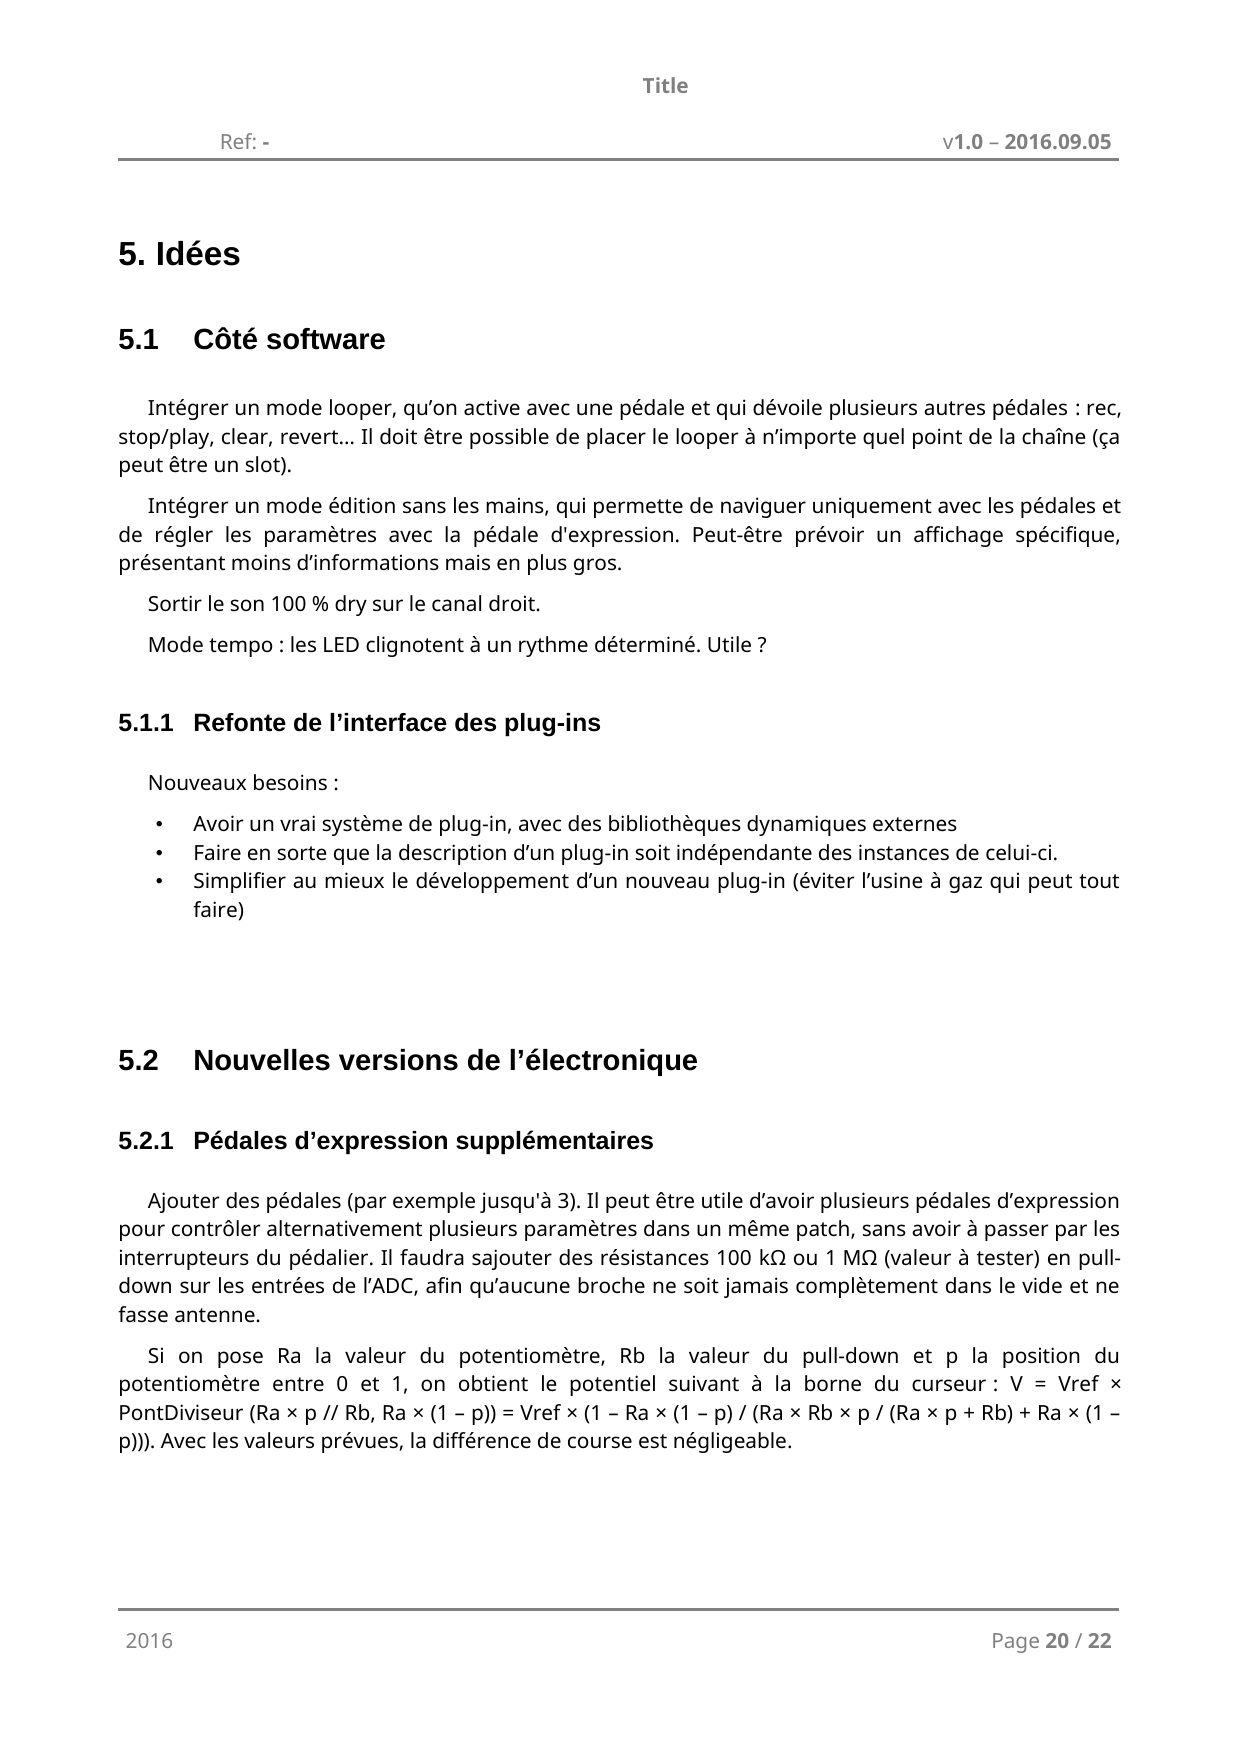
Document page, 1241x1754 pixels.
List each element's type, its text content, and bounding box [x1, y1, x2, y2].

subtitle Nouvelles versions de l’électronique [118, 1042, 1122, 1076]
text Sortir le son 100 % dry sur le canal droit. [118, 589, 1122, 617]
text Intégrer un mode looper, qu’on active avec une pédale et qui dévoile plusieurs autres pédales : rec, stop/play, clear, revert… Il doit être possible de placer le looper à n’importe quel point de la chaîne (ça peut être un slot). [118, 393, 1122, 479]
list Faire en sorte que la description d’un plug-in soit indépendante des instances de celui-ci. [156, 838, 1122, 866]
subtitle Pédales d’expression supplémentaires [118, 1126, 1122, 1155]
subtitle Refonte de l’interface des plug-ins [118, 708, 1122, 737]
list Avoir un vrai système de plug-in, avec des bibliothèques dynamiques externes [156, 809, 1122, 838]
text Si on pose Ra la valeur du potentiomètre, Rb la valeur du pull-down et p la position du potentiomètre entre 0 et 1, on obtient le potentiel suivant à la borne du curseur : V = Vref × PontDiviseur (Ra × p // Rb, Ra × (1 – p)) = Vref × (1 – Ra × (1 – p) / (Ra × Rb × p / (Ra × p + Rb) + Ra × (1 – p))). Avec les valeurs prévues, la différence de course est négligeable. [118, 1341, 1122, 1454]
text Intégrer un mode édition sans les mains, qui permette de naviguer uniquement avec les pédales et de régler les paramètres avec la pédale d'expression. Peut-être prévoir un affichage spécifique, présentant moins d’informations mais en plus gros. [118, 491, 1122, 577]
subtitle Idées [118, 234, 1122, 272]
text Ajouter des pédales (par exemple jusqu'à 3). Il peut être utile d’avoir plusieurs pédales d’expression pour contrôler alternativement plusieurs paramètres dans un même patch, sans avoir à passer par les interrupteurs du pédalier. Il faudra sajouter des résistances 100 kΩ ou 1 MΩ (valeur à tester) en pull-down sur les entrées de l’ADC, afin qu’aucune broche ne soit jamais complètement dans le vide et ne fasse antenne. [118, 1186, 1122, 1328]
subtitle Côté software [118, 322, 1122, 356]
text Nouveaux besoins : [118, 768, 1122, 797]
text Mode tempo : les LED clignotent à un rythme déterminé. Utile ? [118, 630, 1122, 658]
list Simplifier au mieux le développement d’un nouveau plug-in (éviter l’usine à gaz qui peut tout faire) [156, 866, 1122, 923]
